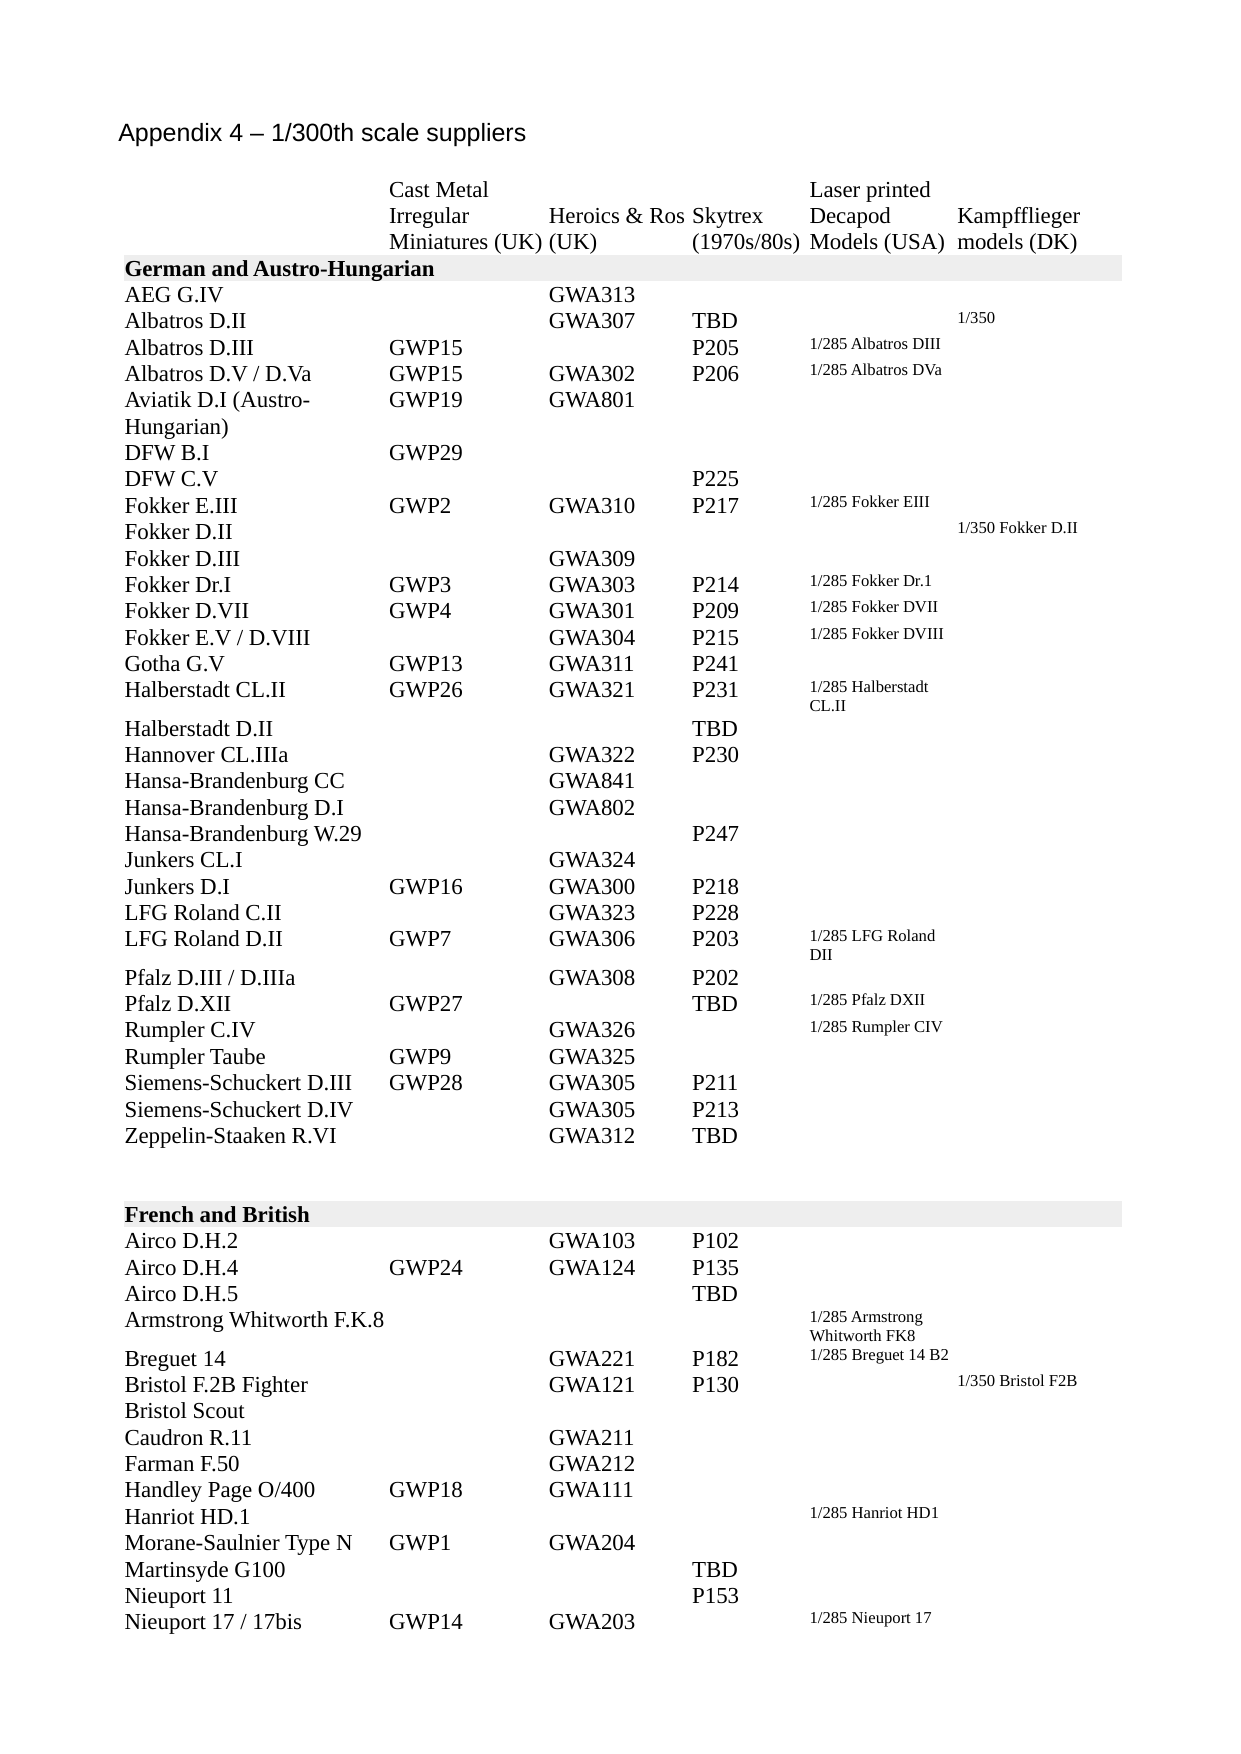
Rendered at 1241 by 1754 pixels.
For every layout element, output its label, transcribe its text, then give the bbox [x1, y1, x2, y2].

table_cell French and British [124, 1201, 1122, 1227]
table_cell Nieuport 11 [124, 1582, 389, 1608]
table_cell [809, 308, 957, 334]
table_cell Albatros D.II [124, 308, 389, 334]
table_cell [957, 386, 1122, 439]
table_cell Hannover CL.IIIa [124, 741, 389, 767]
table_cell [549, 1503, 692, 1529]
table_cell [957, 571, 1122, 597]
table_cell [809, 466, 957, 492]
table_cell P102 [692, 1228, 809, 1254]
table_cell [549, 439, 692, 466]
table_cell German and Austro-Hungarian [124, 255, 1122, 281]
table_cell GWA305 [549, 1096, 692, 1122]
table_cell [957, 1556, 1122, 1582]
table_cell P182 [692, 1345, 809, 1371]
table_cell Aviatik D.I (Austro-Hungarian) [124, 386, 389, 439]
table_cell [389, 1228, 549, 1254]
table_cell 1/285 Albatros DIII [809, 334, 957, 360]
table_cell GWA310 [549, 492, 692, 518]
table_cell GWP28 [389, 1069, 549, 1096]
table_cell Gotha G.V [124, 650, 389, 676]
table_cell GWA204 [549, 1529, 692, 1556]
table_header Cast Metal [389, 176, 809, 202]
table_cell [692, 794, 809, 820]
table_cell GWP3 [389, 571, 549, 597]
table_cell Halberstadt D.II [124, 715, 389, 741]
table_cell Breguet 14 [124, 1345, 389, 1371]
table_cell GWA300 [549, 873, 692, 899]
table_cell P247 [692, 820, 809, 846]
table_cell Pfalz D.III / D.IIIa [124, 964, 389, 990]
table_cell GWP16 [389, 873, 549, 899]
table_cell GWA313 [549, 281, 692, 307]
table_cell TBD [692, 1556, 809, 1582]
table_cell GWA841 [549, 768, 692, 794]
table_cell [809, 715, 957, 741]
table_cell [389, 899, 549, 926]
table_cell [389, 466, 549, 492]
table_cell [692, 846, 809, 873]
table_cell [957, 650, 1122, 676]
table_cell 1/285 Halberstadt CL.II [809, 676, 957, 715]
table_cell [957, 899, 1122, 926]
table_cell [389, 1306, 549, 1345]
table_cell GWA308 [549, 964, 692, 990]
table_cell [957, 768, 1122, 794]
table_cell [389, 1503, 549, 1529]
table_cell Junkers D.I [124, 873, 389, 899]
table_cell 1/285 Albatros DVa [809, 360, 957, 386]
table_cell GWP13 [389, 650, 549, 676]
table_cell [809, 741, 957, 767]
table_cell 1/285 Fokker EIII [809, 492, 957, 518]
table_cell [809, 1556, 957, 1582]
table_cell Albatros D.V / D.Va [124, 360, 389, 386]
table_cell [692, 386, 809, 439]
table_cell [957, 1280, 1122, 1306]
table_cell 1/285 Breguet 14 B2 [809, 1345, 957, 1371]
table_cell 1/285 Rumpler CIV [809, 1017, 957, 1043]
table_cell P211 [692, 1069, 809, 1096]
table_cell GWP2 [389, 492, 549, 518]
table_cell [549, 1398, 692, 1424]
table_cell [692, 439, 809, 466]
table_cell [124, 202, 389, 255]
table_cell [692, 1148, 809, 1175]
table_cell [809, 873, 957, 899]
table_cell GWA323 [549, 899, 692, 926]
table_cell [389, 794, 549, 820]
table_cell [809, 1424, 957, 1450]
table_cell P209 [692, 597, 809, 624]
table_cell P153 [692, 1582, 809, 1608]
table_cell DFW B.I [124, 439, 389, 466]
table_cell 1/285 LFG Roland DII [809, 926, 957, 964]
table_cell [549, 466, 692, 492]
table_cell [957, 439, 1122, 466]
table_cell Armstrong Whitworth F.K.8 [124, 1306, 389, 1345]
table_cell P228 [692, 899, 809, 926]
table_cell P215 [692, 624, 809, 650]
table_cell GWP1 [389, 1529, 549, 1556]
table_cell [389, 1280, 549, 1306]
table_cell Caudron R.11 [124, 1424, 389, 1450]
table_cell GWA312 [549, 1122, 692, 1148]
table_cell TBD [692, 990, 809, 1017]
table_cell [957, 1529, 1122, 1556]
table_cell 1/350 Fokker D.II [957, 518, 1122, 544]
table_cell Irregular Miniatures (UK) [389, 202, 549, 255]
table_cell [692, 1017, 809, 1043]
table_cell P135 [692, 1254, 809, 1280]
table_cell [809, 1529, 957, 1556]
table_cell [692, 1043, 809, 1069]
table_cell [809, 1043, 957, 1069]
table_cell P231 [692, 676, 809, 715]
table_cell P205 [692, 334, 809, 360]
table_cell [957, 1043, 1122, 1069]
table_cell LFG Roland D.II [124, 926, 389, 964]
table_cell [692, 281, 809, 307]
table_cell GWA801 [549, 386, 692, 439]
table_cell [809, 1175, 957, 1201]
table_cell Hanriot HD.1 [124, 1503, 389, 1529]
table_cell [957, 1148, 1122, 1175]
table_cell [957, 597, 1122, 624]
table_cell [389, 1450, 549, 1477]
table_cell [692, 1424, 809, 1450]
table_cell [549, 1175, 692, 1201]
table_cell [809, 1477, 957, 1503]
table_cell [692, 1450, 809, 1477]
table_cell P202 [692, 964, 809, 990]
table_cell [957, 1254, 1122, 1280]
table_cell LFG Roland C.II [124, 899, 389, 926]
table_cell GWP29 [389, 439, 549, 466]
table_header [124, 176, 389, 202]
table_cell GWA301 [549, 597, 692, 624]
table_cell [389, 1096, 549, 1122]
table_cell [957, 1450, 1122, 1477]
table_cell P203 [692, 926, 809, 964]
table_cell 1/285 Fokker DVII [809, 597, 957, 624]
table_cell [692, 545, 809, 571]
table_cell [124, 1148, 389, 1175]
table_cell GWA103 [549, 1228, 692, 1254]
table_cell [957, 360, 1122, 386]
table_cell Kampfflieger models (DK) [957, 202, 1122, 255]
table_cell [809, 281, 957, 307]
table_cell [692, 1306, 809, 1345]
table_cell GWA309 [549, 545, 692, 571]
table_cell Fokker D.VII [124, 597, 389, 624]
table_cell [389, 1371, 549, 1397]
table_cell GWA304 [549, 624, 692, 650]
table_cell Heroics & Ros (UK) [549, 202, 692, 255]
table_cell [692, 1503, 809, 1529]
table_cell GWP14 [389, 1608, 549, 1635]
table_cell [957, 873, 1122, 899]
table_cell 1/350 [957, 308, 1122, 334]
table_cell [692, 1477, 809, 1503]
table_cell [957, 1122, 1122, 1148]
table_cell [809, 1069, 957, 1096]
table_cell [957, 281, 1122, 307]
table_cell 1/350 Bristol F2B [957, 1371, 1122, 1397]
table_cell [389, 964, 549, 990]
table_cell GWA306 [549, 926, 692, 964]
table_cell Zeppelin-Staaken R.VI [124, 1122, 389, 1148]
table_cell [957, 715, 1122, 741]
table_cell [809, 1371, 957, 1397]
table_cell [957, 545, 1122, 571]
table_cell [957, 334, 1122, 360]
table_cell [957, 846, 1122, 873]
table_cell P214 [692, 571, 809, 597]
table_cell Fokker E.V / D.VIII [124, 624, 389, 650]
table_cell [389, 1175, 549, 1201]
table_cell Bristol Scout [124, 1398, 389, 1424]
table_cell Nieuport 17 / 17bis [124, 1608, 389, 1635]
table_cell P241 [692, 650, 809, 676]
table_cell [809, 1122, 957, 1148]
table_cell GWP24 [389, 1254, 549, 1280]
table_cell [809, 794, 957, 820]
table_cell GWA305 [549, 1069, 692, 1096]
table_cell [809, 650, 957, 676]
table_cell P130 [692, 1371, 809, 1397]
table_cell TBD [692, 1122, 809, 1148]
table_cell GWP7 [389, 926, 549, 964]
table_cell DFW C.V [124, 466, 389, 492]
table_cell [809, 964, 957, 990]
table_cell [549, 1582, 692, 1608]
table_cell GWP15 [389, 360, 549, 386]
table_cell [957, 624, 1122, 650]
table_cell [957, 492, 1122, 518]
table_cell GWA802 [549, 794, 692, 820]
table_cell [389, 545, 549, 571]
table_cell GWP18 [389, 1477, 549, 1503]
table_cell [809, 1228, 957, 1254]
table_cell Morane-Saulnier Type N [124, 1529, 389, 1556]
table_cell [957, 926, 1122, 964]
table_cell Airco D.H.2 [124, 1228, 389, 1254]
table_cell [389, 308, 549, 334]
table_cell TBD [692, 715, 809, 741]
table_cell [389, 820, 549, 846]
table_cell GWA307 [549, 308, 692, 334]
table_cell [549, 820, 692, 846]
table_cell P218 [692, 873, 809, 899]
table_cell Rumpler C.IV [124, 1017, 389, 1043]
table_cell [809, 1096, 957, 1122]
table_cell Fokker D.II [124, 518, 389, 544]
table_cell GWA124 [549, 1254, 692, 1280]
table_cell GWA325 [549, 1043, 692, 1069]
table_cell GWA321 [549, 676, 692, 715]
table_cell GWP27 [389, 990, 549, 1017]
table_cell Farman F.50 [124, 1450, 389, 1477]
table_cell [957, 466, 1122, 492]
text Appendix 4 – 1/300th scale suppliers [118, 118, 1122, 147]
table_cell 1/285 Armstrong Whitworth FK8 [809, 1306, 957, 1345]
table_cell 1/285 Nieuport 17 [809, 1608, 957, 1635]
table_cell [692, 1529, 809, 1556]
table_cell Rumpler Taube [124, 1043, 389, 1069]
table_cell [389, 768, 549, 794]
table_cell [389, 1148, 549, 1175]
table_cell [389, 1122, 549, 1148]
table_cell Pfalz D.XII [124, 990, 389, 1017]
table_cell AEG G.IV [124, 281, 389, 307]
table_cell [957, 1017, 1122, 1043]
table_cell [809, 1450, 957, 1477]
table_cell [389, 1017, 549, 1043]
table_cell [957, 1582, 1122, 1608]
table_cell GWA221 [549, 1345, 692, 1371]
table_cell Bristol F.2B Fighter [124, 1371, 389, 1397]
table_cell Martinsyde G100 [124, 1556, 389, 1582]
table_cell P230 [692, 741, 809, 767]
table_cell [957, 1069, 1122, 1096]
table_cell GWA121 [549, 1371, 692, 1397]
table_cell [957, 1398, 1122, 1424]
table_cell GWA203 [549, 1608, 692, 1635]
table_cell [957, 741, 1122, 767]
table_cell Albatros D.III [124, 334, 389, 360]
table_cell GWP4 [389, 597, 549, 624]
table_cell [692, 1175, 809, 1201]
table_cell [692, 1608, 809, 1635]
table_cell Hansa-Brandenburg W.29 [124, 820, 389, 846]
table_cell [957, 1345, 1122, 1371]
table_cell Skytrex (1970s/80s) [692, 202, 809, 255]
table_cell P213 [692, 1096, 809, 1122]
table_cell P225 [692, 466, 809, 492]
table_cell [389, 1345, 549, 1371]
table_cell [809, 545, 957, 571]
table_cell [692, 518, 809, 544]
table_cell [809, 1254, 957, 1280]
table_cell P217 [692, 492, 809, 518]
table_cell [389, 741, 549, 767]
table_cell [957, 1228, 1122, 1254]
table_cell [957, 794, 1122, 820]
table_cell [809, 1582, 957, 1608]
table_cell 1/285 Pfalz DXII [809, 990, 957, 1017]
table_cell GWA322 [549, 741, 692, 767]
table_cell GWA111 [549, 1477, 692, 1503]
table_cell [957, 990, 1122, 1017]
table_cell [809, 1280, 957, 1306]
table_cell TBD [692, 308, 809, 334]
table_cell 1/285 Fokker Dr.1 [809, 571, 957, 597]
table_cell GWA311 [549, 650, 692, 676]
table_cell [809, 846, 957, 873]
table_cell [549, 1280, 692, 1306]
table_cell Handley Page O/400 [124, 1477, 389, 1503]
table_cell [549, 518, 692, 544]
table_cell [809, 518, 957, 544]
table_cell [957, 964, 1122, 990]
table_cell GWP9 [389, 1043, 549, 1069]
table_cell [549, 334, 692, 360]
table_cell [692, 1398, 809, 1424]
table_cell [957, 1306, 1122, 1345]
table_cell [957, 1175, 1122, 1201]
table_cell [549, 1306, 692, 1345]
table_cell Fokker D.III [124, 545, 389, 571]
table_cell [809, 768, 957, 794]
table_cell [549, 1148, 692, 1175]
table_cell 1/285 Hanriot HD1 [809, 1503, 957, 1529]
table_cell [549, 715, 692, 741]
table_cell [389, 1398, 549, 1424]
table_cell [809, 1148, 957, 1175]
table_cell GWP15 [389, 334, 549, 360]
table_cell GWP19 [389, 386, 549, 439]
table_cell [389, 1582, 549, 1608]
table_cell GWP26 [389, 676, 549, 715]
table_cell [389, 624, 549, 650]
table_cell [957, 676, 1122, 715]
table_cell TBD [692, 1280, 809, 1306]
table_cell [809, 899, 957, 926]
table_cell GWA324 [549, 846, 692, 873]
table_cell Fokker E.III [124, 492, 389, 518]
table_cell Hansa-Brandenburg D.I [124, 794, 389, 820]
table_cell P206 [692, 360, 809, 386]
table_cell GWA303 [549, 571, 692, 597]
table_cell [389, 1424, 549, 1450]
table_cell Hansa-Brandenburg CC [124, 768, 389, 794]
table_cell Decapod Models (USA) [809, 202, 957, 255]
table_cell [957, 1096, 1122, 1122]
table_cell Siemens-Schuckert D.III [124, 1069, 389, 1096]
table_cell [389, 518, 549, 544]
table_cell [692, 768, 809, 794]
table_cell [957, 1503, 1122, 1529]
table_cell Airco D.H.4 [124, 1254, 389, 1280]
table_cell [549, 990, 692, 1017]
table_cell [389, 1556, 549, 1582]
table_cell GWA212 [549, 1450, 692, 1477]
table_cell GWA302 [549, 360, 692, 386]
table_cell [809, 386, 957, 439]
table_cell Junkers CL.I [124, 846, 389, 873]
table_cell [809, 439, 957, 466]
table_cell [957, 1477, 1122, 1503]
table_cell [389, 846, 549, 873]
table_cell Fokker Dr.I [124, 571, 389, 597]
table_cell [389, 715, 549, 741]
table_cell [957, 820, 1122, 846]
table_cell [389, 281, 549, 307]
table_cell Airco D.H.5 [124, 1280, 389, 1306]
table_cell [957, 1424, 1122, 1450]
table_cell [809, 1398, 957, 1424]
table_cell Halberstadt CL.II [124, 676, 389, 715]
table_header Laser printed [809, 176, 1122, 202]
table_cell [809, 820, 957, 846]
table_cell [124, 1175, 389, 1201]
table_cell [549, 1556, 692, 1582]
table_cell [957, 1608, 1122, 1635]
table_cell Siemens-Schuckert D.IV [124, 1096, 389, 1122]
table_cell GWA326 [549, 1017, 692, 1043]
table_cell 1/285 Fokker DVIII [809, 624, 957, 650]
table_cell GWA211 [549, 1424, 692, 1450]
